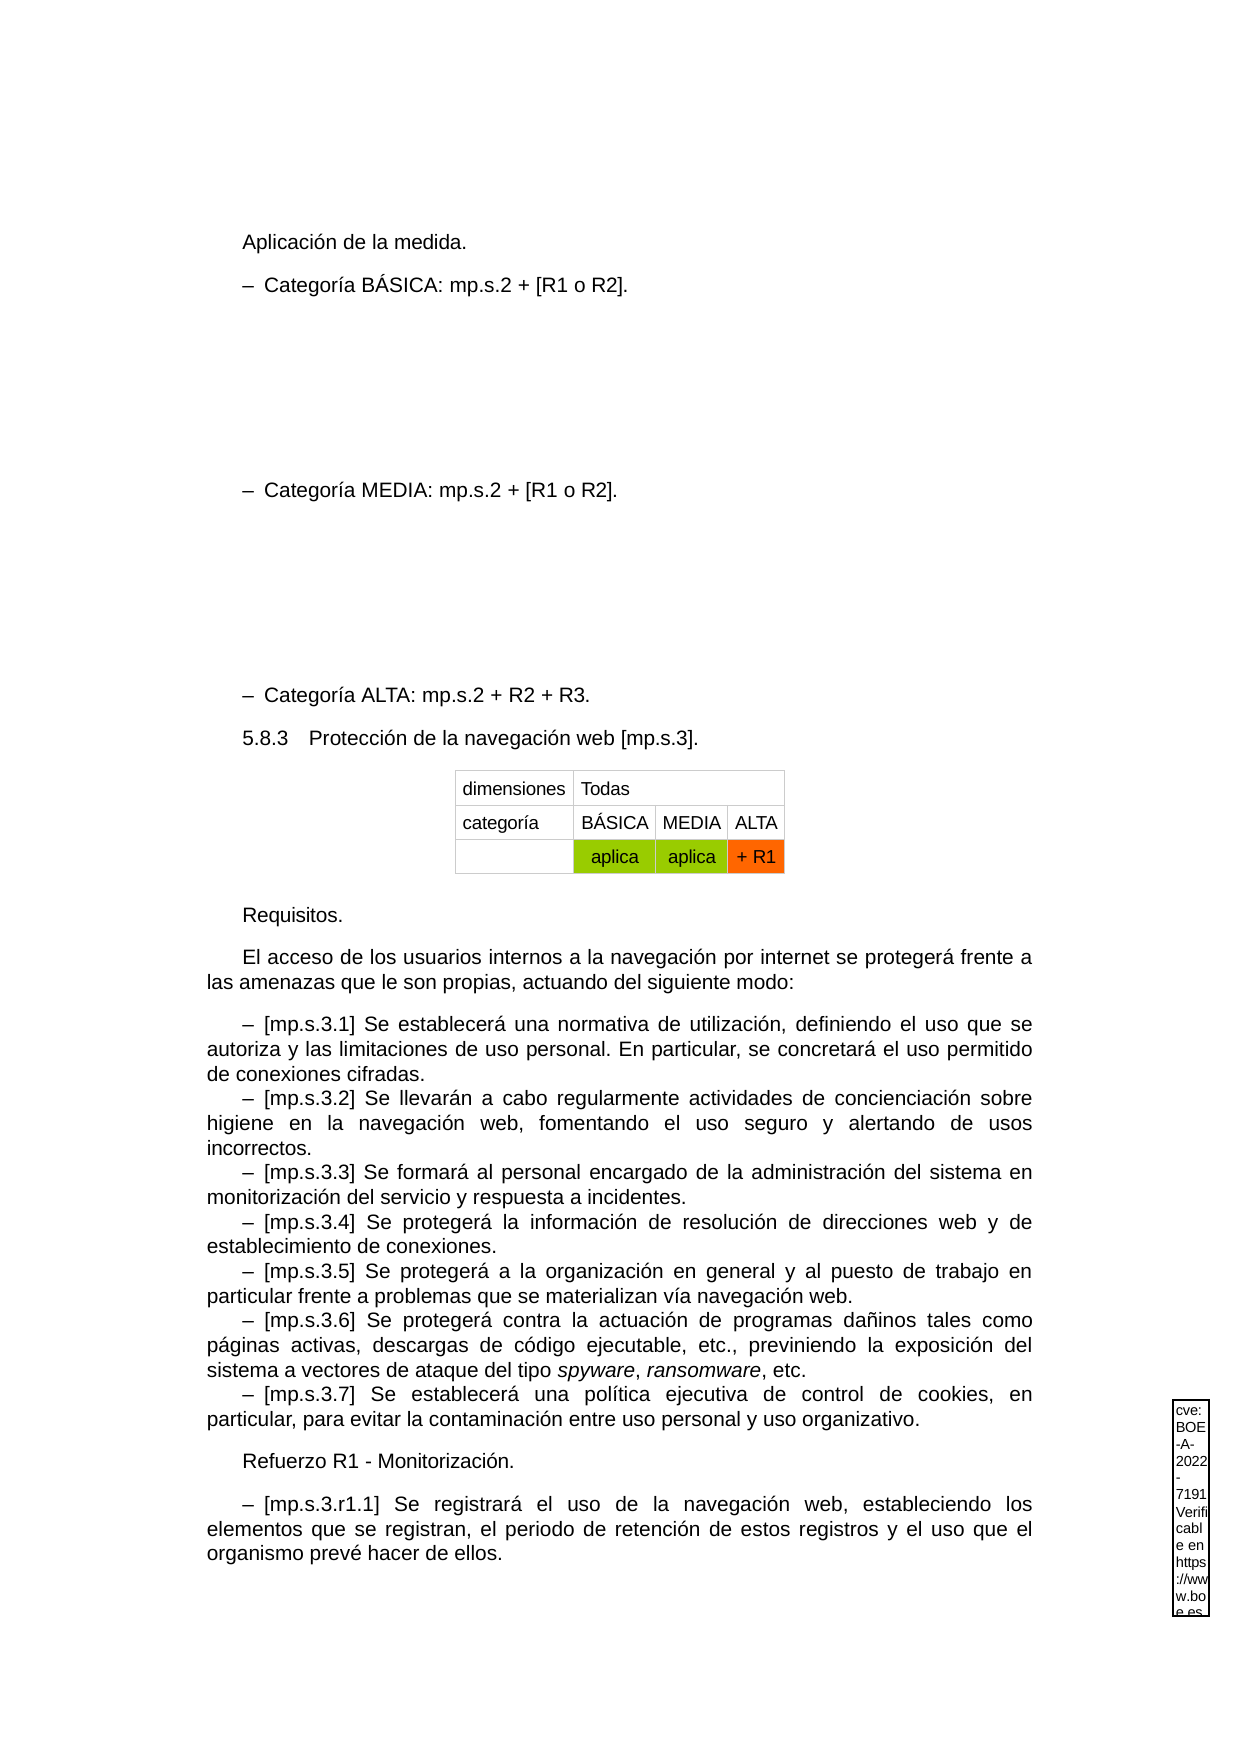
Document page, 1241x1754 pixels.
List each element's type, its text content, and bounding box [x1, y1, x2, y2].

list Protección de la navegación web [mp.s.3]. [242, 726, 1198, 750]
table_cell aplica [574, 840, 655, 873]
list cve: BOE-A-2022-7191 [1176, 1402, 1208, 1503]
text Aplicación de la medida. [242, 230, 1198, 254]
list [mp.s.3.r1.1] Se registrará el uso de la navegación web, estableciendo los elementos que se registran, el periodo de retención de estos registros y el uso que el organismo prevé hacer de ellos. [207, 1492, 1034, 1565]
table_cell ALTA [728, 806, 784, 839]
list [mp.s.3.1] Se establecerá una normativa de utilización, definiendo el uso que se autoriza y las limitaciones de uso personal. En particular, se concretará el uso permitido de conexiones cifradas. [207, 1012, 1034, 1085]
table_header Todas [574, 771, 784, 805]
text Refuerzo R1 - Monitorización. [242, 1449, 1172, 1473]
text Requisitos. [242, 902, 1198, 926]
list [mp.s.3.7] Se establecerá una política ejecutiva de control de cookies, en particular, para evitar la contaminación entre uso personal y uso organizativo. [207, 1382, 1034, 1431]
list Verificable en https://www.boe.es [1176, 1503, 1208, 1615]
table_cell MEDIA [656, 806, 727, 839]
list [mp.s.3.3] Se formará al personal encargado de la administración del sistema en monitorización del servicio y respuesta a incidentes. [207, 1160, 1034, 1209]
table_cell aplica [656, 840, 727, 873]
list [mp.s.3.6] Se protegerá contra la actuación de programas dañinos tales como páginas activas, descargas de código ejecutable, etc., previniendo la exposición del sistema a vectores de ataque del tipo spyware, ransomware, etc. [207, 1308, 1034, 1381]
table_header dimensiones [456, 771, 573, 805]
text El acceso de los usuarios internos a la navegación por internet se protegerá frente a las amenazas que le son propias, actuando del siguiente modo: [207, 945, 1034, 994]
table_cell BÁSICA [574, 806, 655, 839]
list [mp.s.3.4] Se protegerá la información de resolución de direcciones web y de establecimiento de conexiones. [207, 1209, 1034, 1258]
list [mp.s.3.2] Se llevarán a cabo regularmente actividades de concienciación sobre higiene en la navegación web, fomentando el uso seguro y alertando de usos incorrectos. [207, 1086, 1034, 1159]
list Categoría ALTA: mp.s.2 + R2 + R3. [242, 683, 1198, 707]
list Categoría MEDIA: mp.s.2 + [R1 o R2]. [242, 478, 1198, 502]
table_cell + R1 [728, 840, 784, 873]
list [mp.s.3.5] Se protegerá a la organización en general y al puesto de trabajo en particular frente a problemas que se materializan vía navegación web. [207, 1259, 1034, 1307]
table_cell [456, 840, 573, 873]
list Categoría BÁSICA: mp.s.2 + [R1 o R2]. [242, 273, 1198, 297]
table_cell categoría [456, 806, 573, 839]
